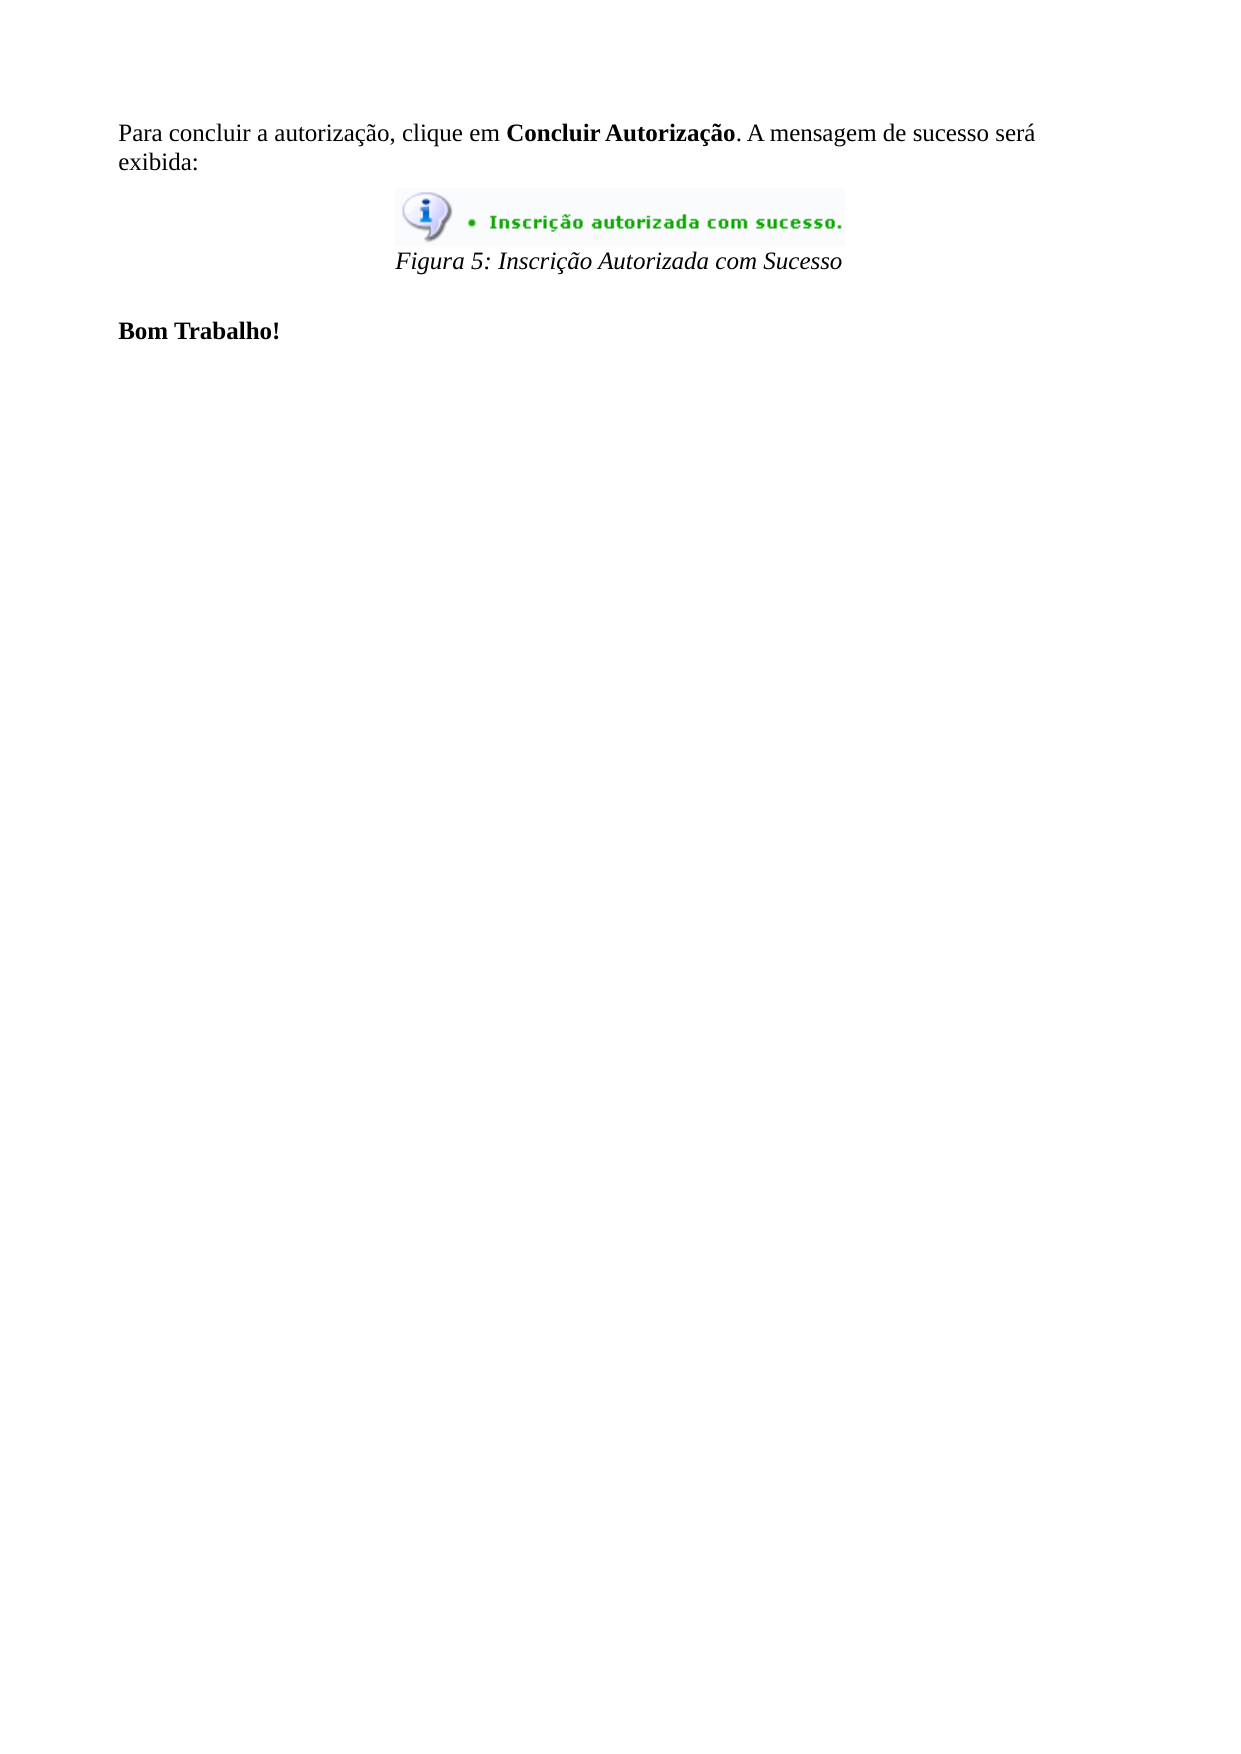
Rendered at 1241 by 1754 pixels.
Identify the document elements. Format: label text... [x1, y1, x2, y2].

text Bom Trabalho! [118, 316, 1122, 345]
text Para concluir a autorização, clique em Concluir Autorização. A mensagem de sucesso será exibida: [118, 118, 1122, 176]
text Figura 5: Inscrição Autorizada com Sucesso [395, 246, 845, 275]
picture [395, 188, 845, 246]
